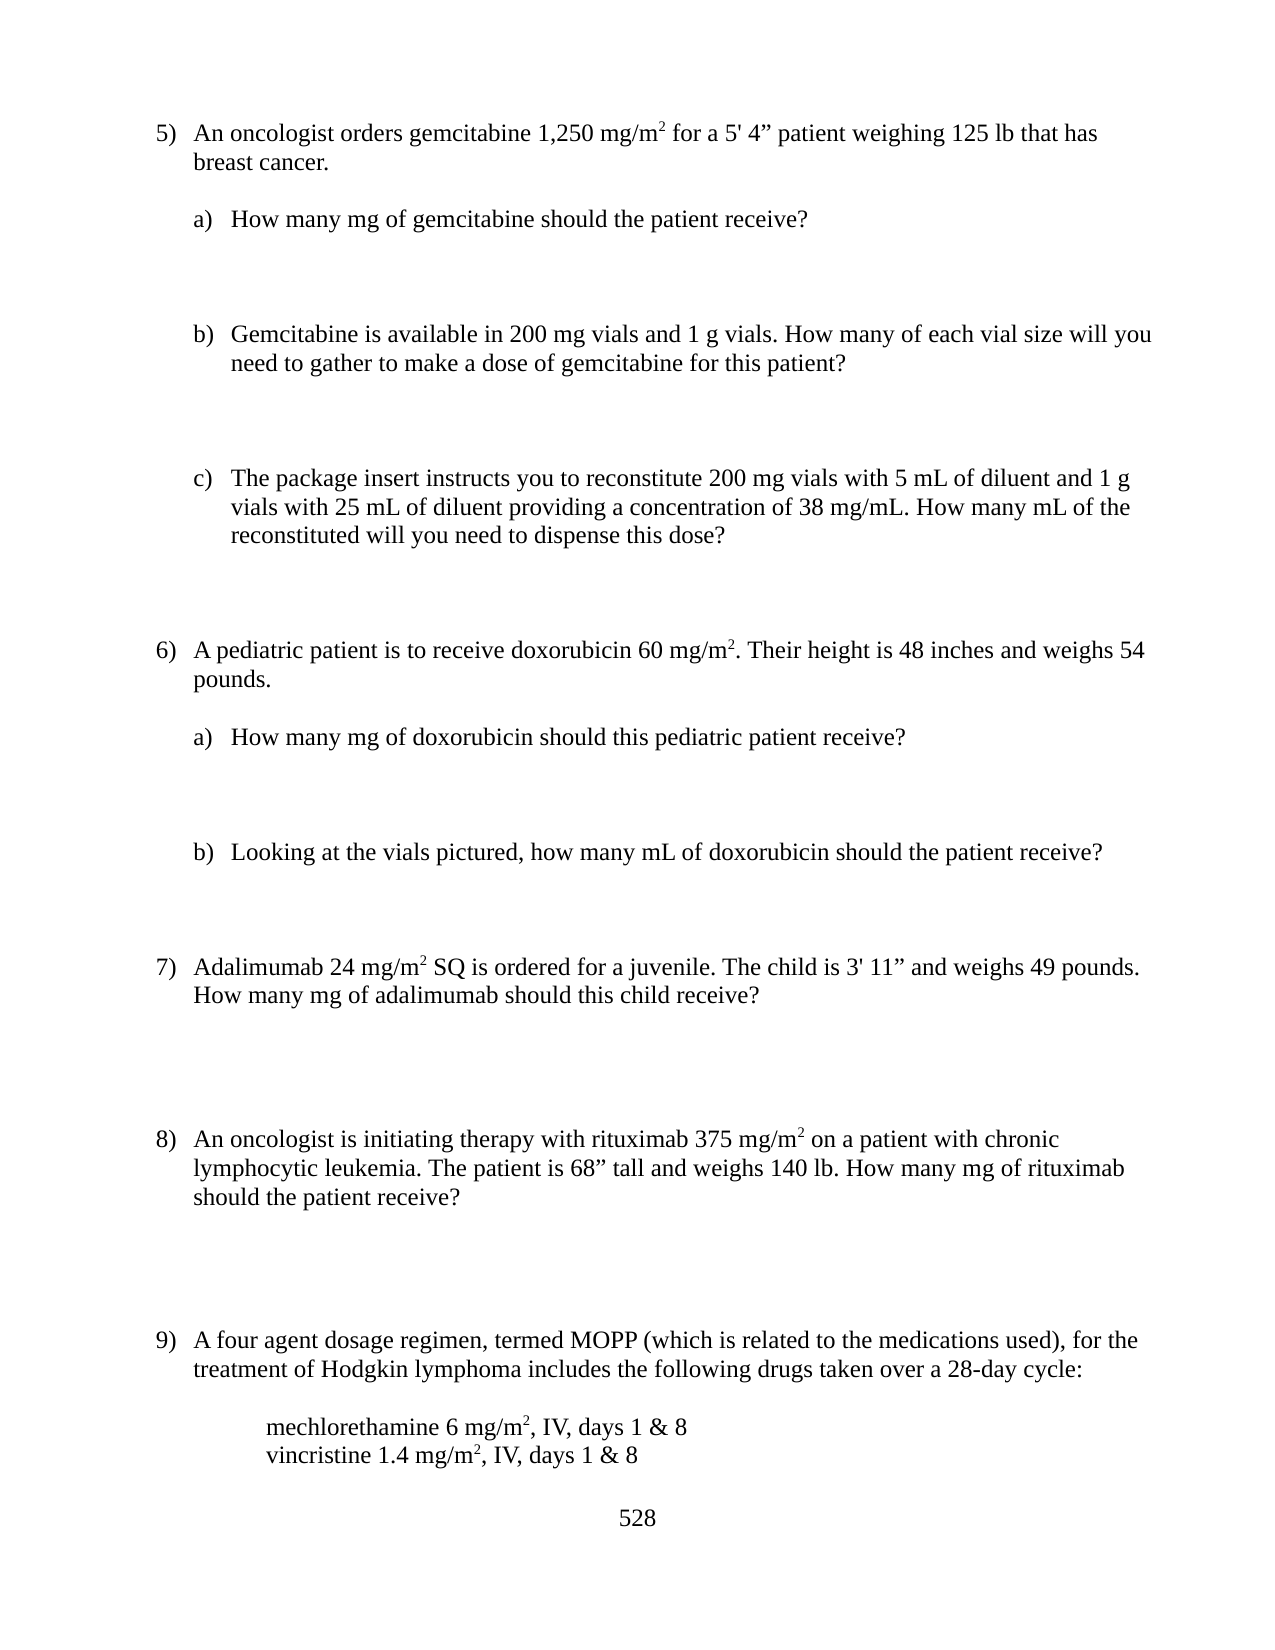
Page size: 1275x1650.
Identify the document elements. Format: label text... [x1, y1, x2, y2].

list A pediatric patient is to receive doxorubicin 60 mg/m2. Their height is 48 inches and weighs 54 pounds. [156, 636, 1157, 693]
text vincristine 1.4 mg/m2, IV, days 1 & 8 [266, 1441, 1157, 1469]
list An oncologist orders gemcitabine 1,250 mg/m2 for a 5' 4” patient weighing 125 lb that has breast cancer. [156, 118, 1157, 176]
list Looking at the vials pictured, how many mL of doxorubicin should the patient receive? [193, 837, 1157, 866]
list How many mg of doxorubicin should this pediatric patient receive? [193, 722, 1157, 751]
list The package insert instructs you to reconstitute 200 mg vials with 5 mL of diluent and 1 g vials with 25 mL of diluent providing a concentration of 38 mg/mL. How many mL of the reconstituted will you need to dispense this dose? [193, 463, 1157, 549]
list Gemcitabine is available in 200 mg vials and 1 g vials. How many of each vial size will you need to gather to make a dose of gemcitabine for this patient? [193, 319, 1157, 377]
list How many mg of gemcitabine should the patient receive? [193, 204, 1157, 233]
list A four agent dosage regimen, termed MOPP (which is related to the medications used), for the treatment of Hodgkin lymphoma includes the following drugs taken over a 28-day cycle: [156, 1326, 1157, 1383]
list An oncologist is initiating therapy with rituximab 375 mg/m2 on a patient with chronic lymphocytic leukemia. The patient is 68” tall and weighs 140 lb. How many mg of rituximab should the patient receive? [156, 1124, 1157, 1211]
list Adalimumab 24 mg/m2 SQ is ordered for a juvenile. The child is 3' 11” and weighs 49 pounds. How many mg of adalimumab should this child receive? [156, 952, 1157, 1009]
text mechlorethamine 6 mg/m2, IV, days 1 & 8 [266, 1412, 1157, 1441]
